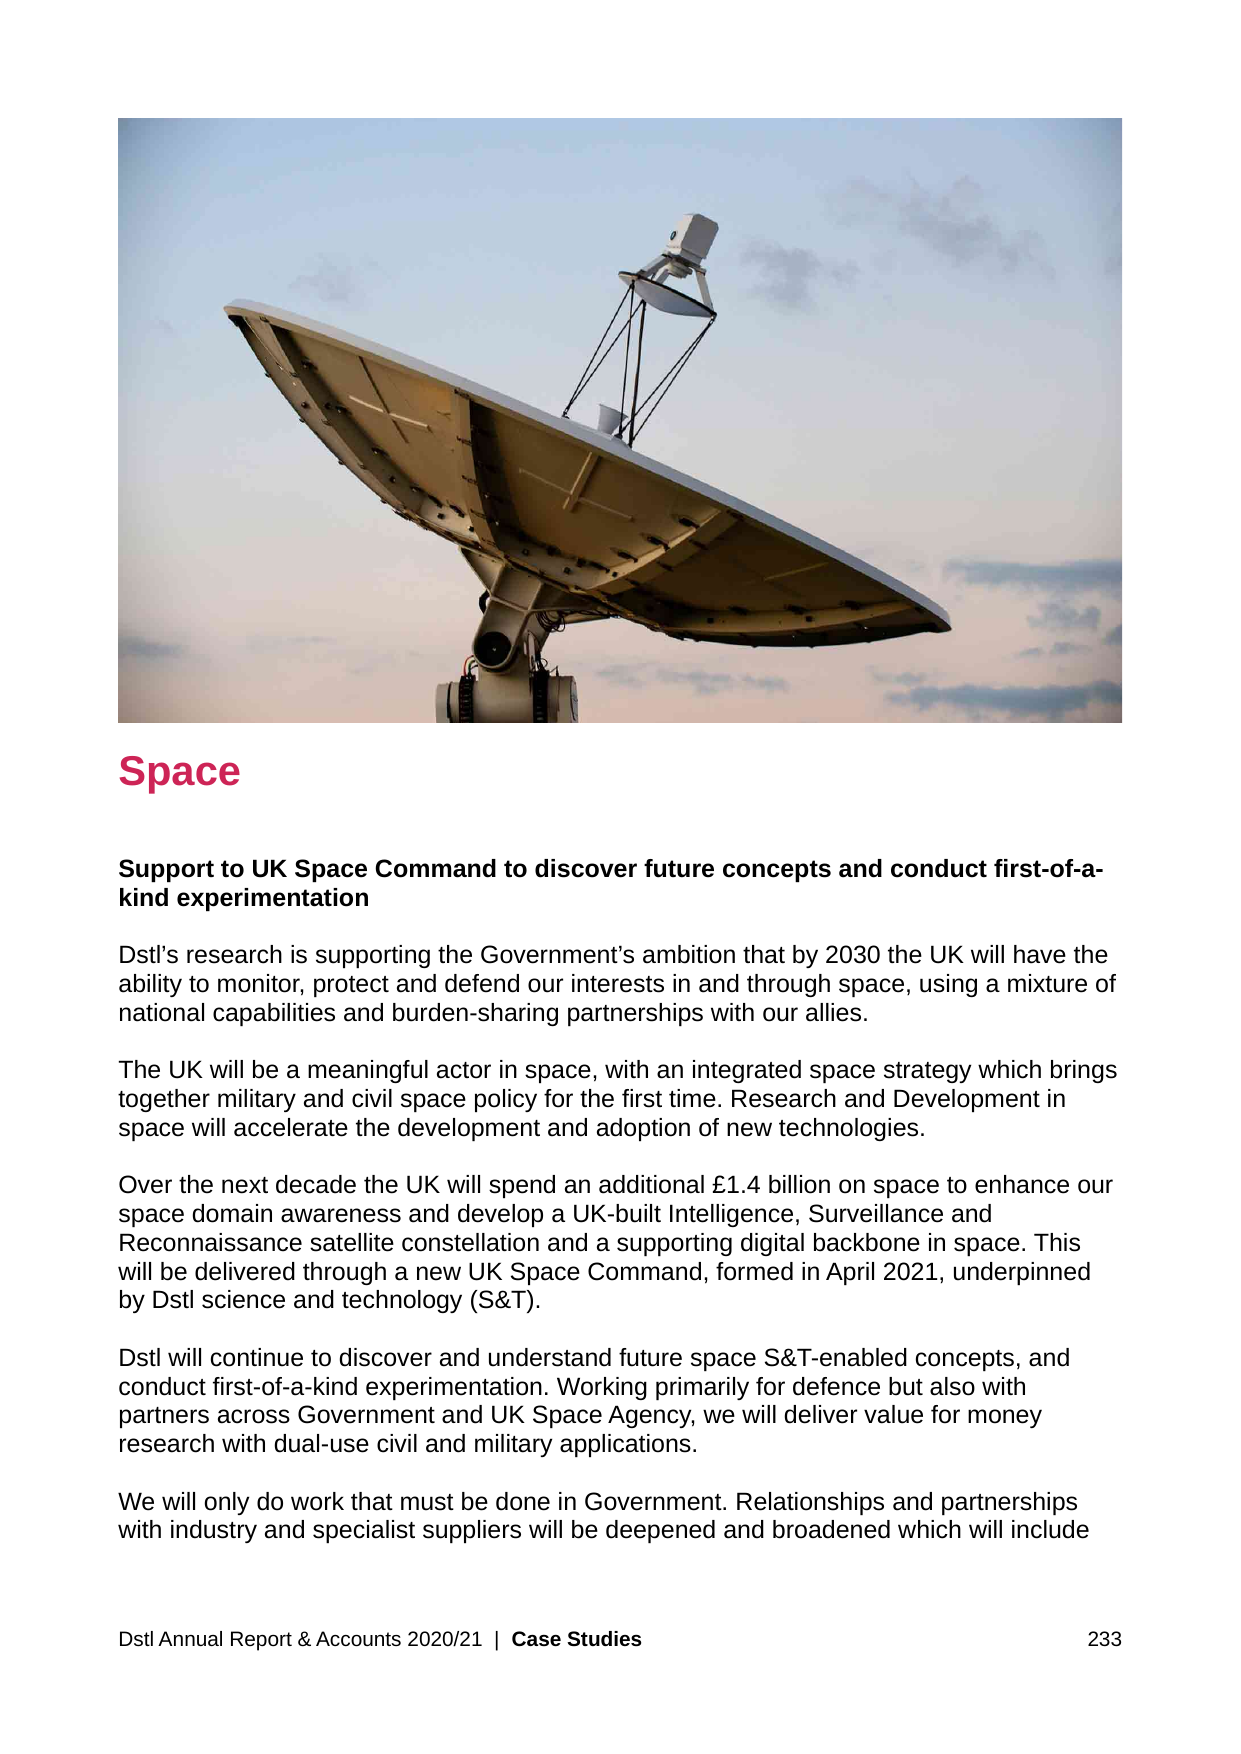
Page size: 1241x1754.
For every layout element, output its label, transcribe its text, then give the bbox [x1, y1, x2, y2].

text Support to UK Space Command to discover future concepts and conduct first-of-a-kind experimentation [118, 854, 1122, 912]
text Dstl will continue to discover and understand future space S&T-enabled concepts, and conduct first-of-a-kind experimentation. Working primarily for defence but also with partners across Government and UK Space Agency, we will deliver value for money research with dual-use civil and military applications. [118, 1343, 1122, 1458]
text Over the next decade the UK will spend an additional £1.4 billion on space to enhance our space domain awareness and develop a UK-built Intelligence, Surveillance and Reconnaissance satellite constellation and a supporting digital backbone in space. This will be delivered through a new UK Space Command, formed in April 2021, underpinned by Dstl science and technology (S&T). [118, 1170, 1122, 1314]
text The UK will be a meaningful actor in space, with an integrated space strategy which brings together military and civil space policy for the first time. Research and Development in space will accelerate the development and adoption of new technologies. [118, 1055, 1122, 1142]
text Dstl’s research is supporting the Government’s ambition that by 2030 the UK will have the ability to monitor, protect and defend our interests in and through space, using a mixture of national capabilities and burden-sharing partnerships with our allies. [118, 940, 1122, 1027]
text We will only do work that must be done in Government. Relationships and partnerships with industry and specialist suppliers will be deepened and broadened which will include [118, 1487, 1122, 1544]
subtitle Space [118, 723, 1122, 794]
